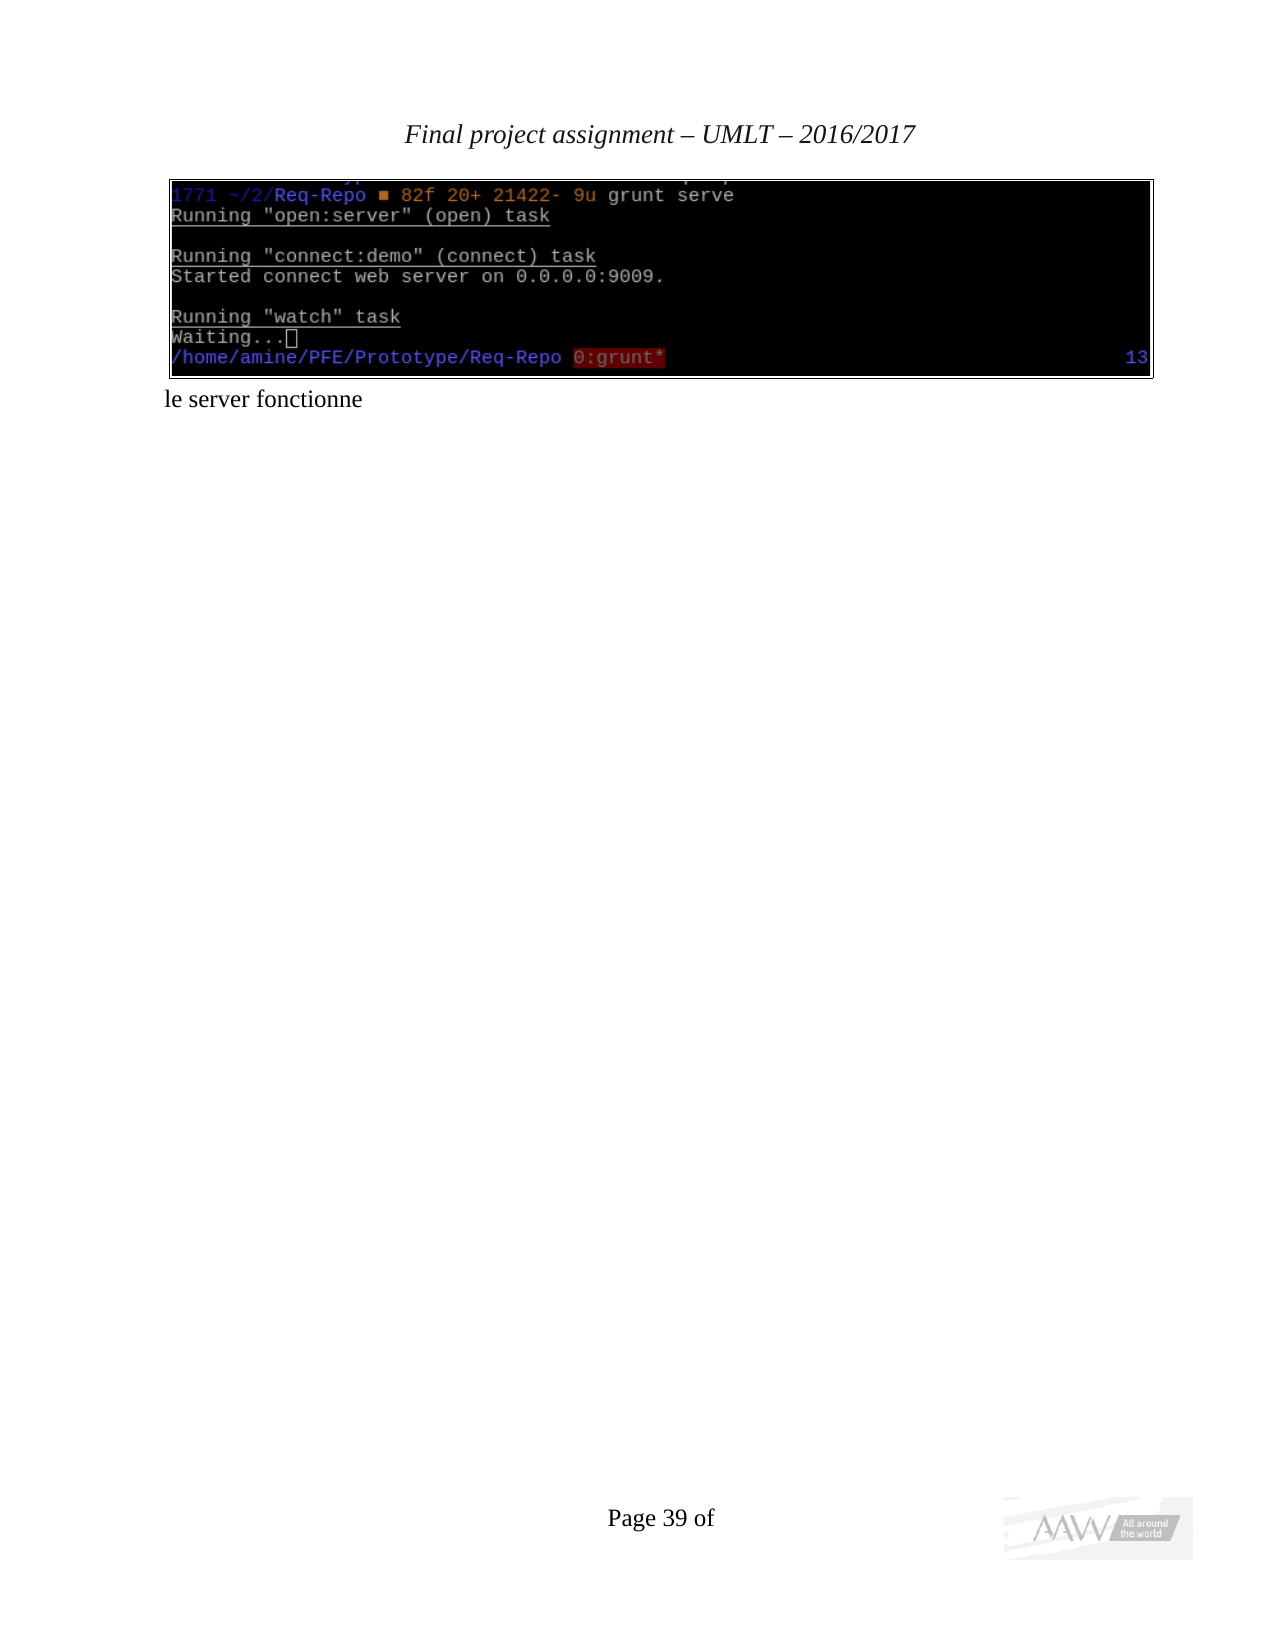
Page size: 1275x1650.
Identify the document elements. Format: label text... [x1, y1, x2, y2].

text le server fonctionne [164, 376, 1158, 413]
picture [1003, 1497, 1193, 1560]
picture [171, 181, 1151, 376]
